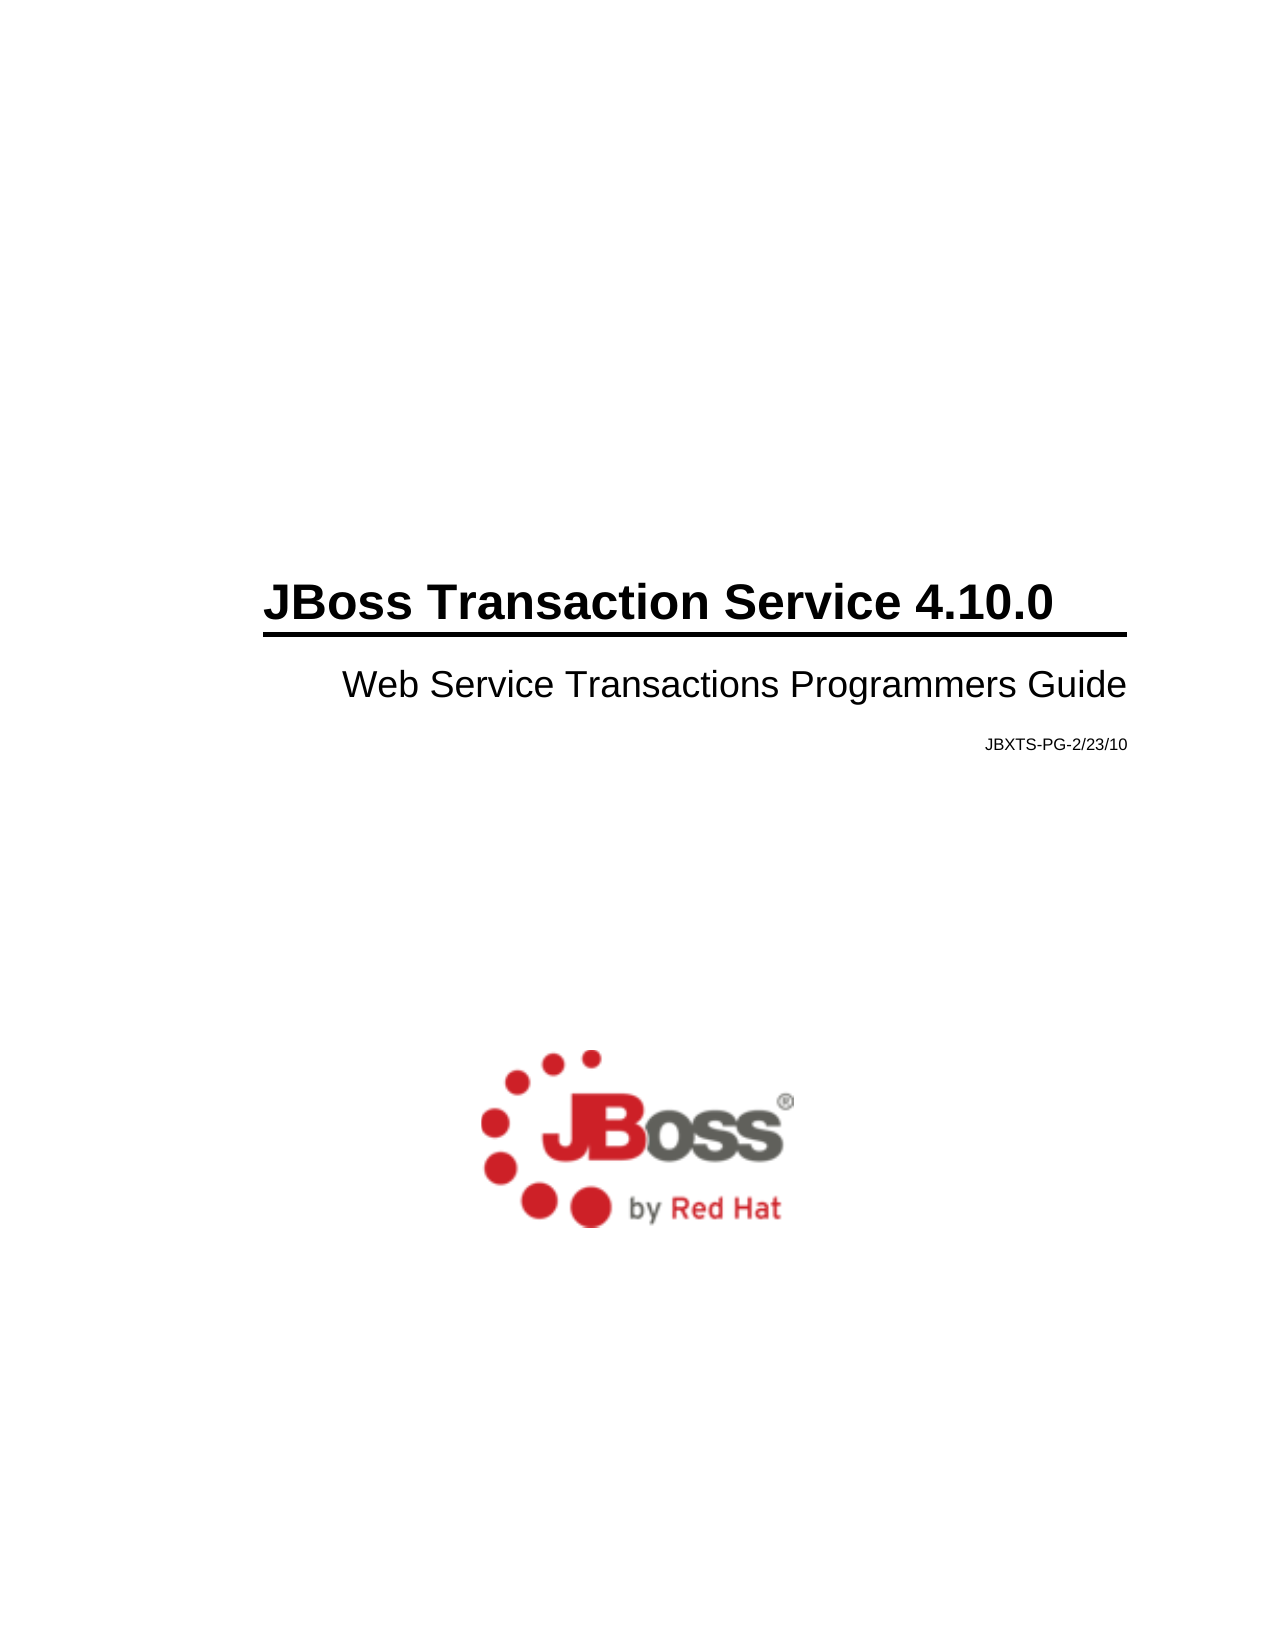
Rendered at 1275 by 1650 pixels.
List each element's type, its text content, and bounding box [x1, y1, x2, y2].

picture [481, 1050, 794, 1228]
text JBXTS-PG-2/23/10 [263, 735, 1127, 754]
subtitle Web Service Transactions Programmers Guide [263, 662, 1127, 706]
title JBoss Transaction Service 4.10.0 [263, 573, 1127, 632]
